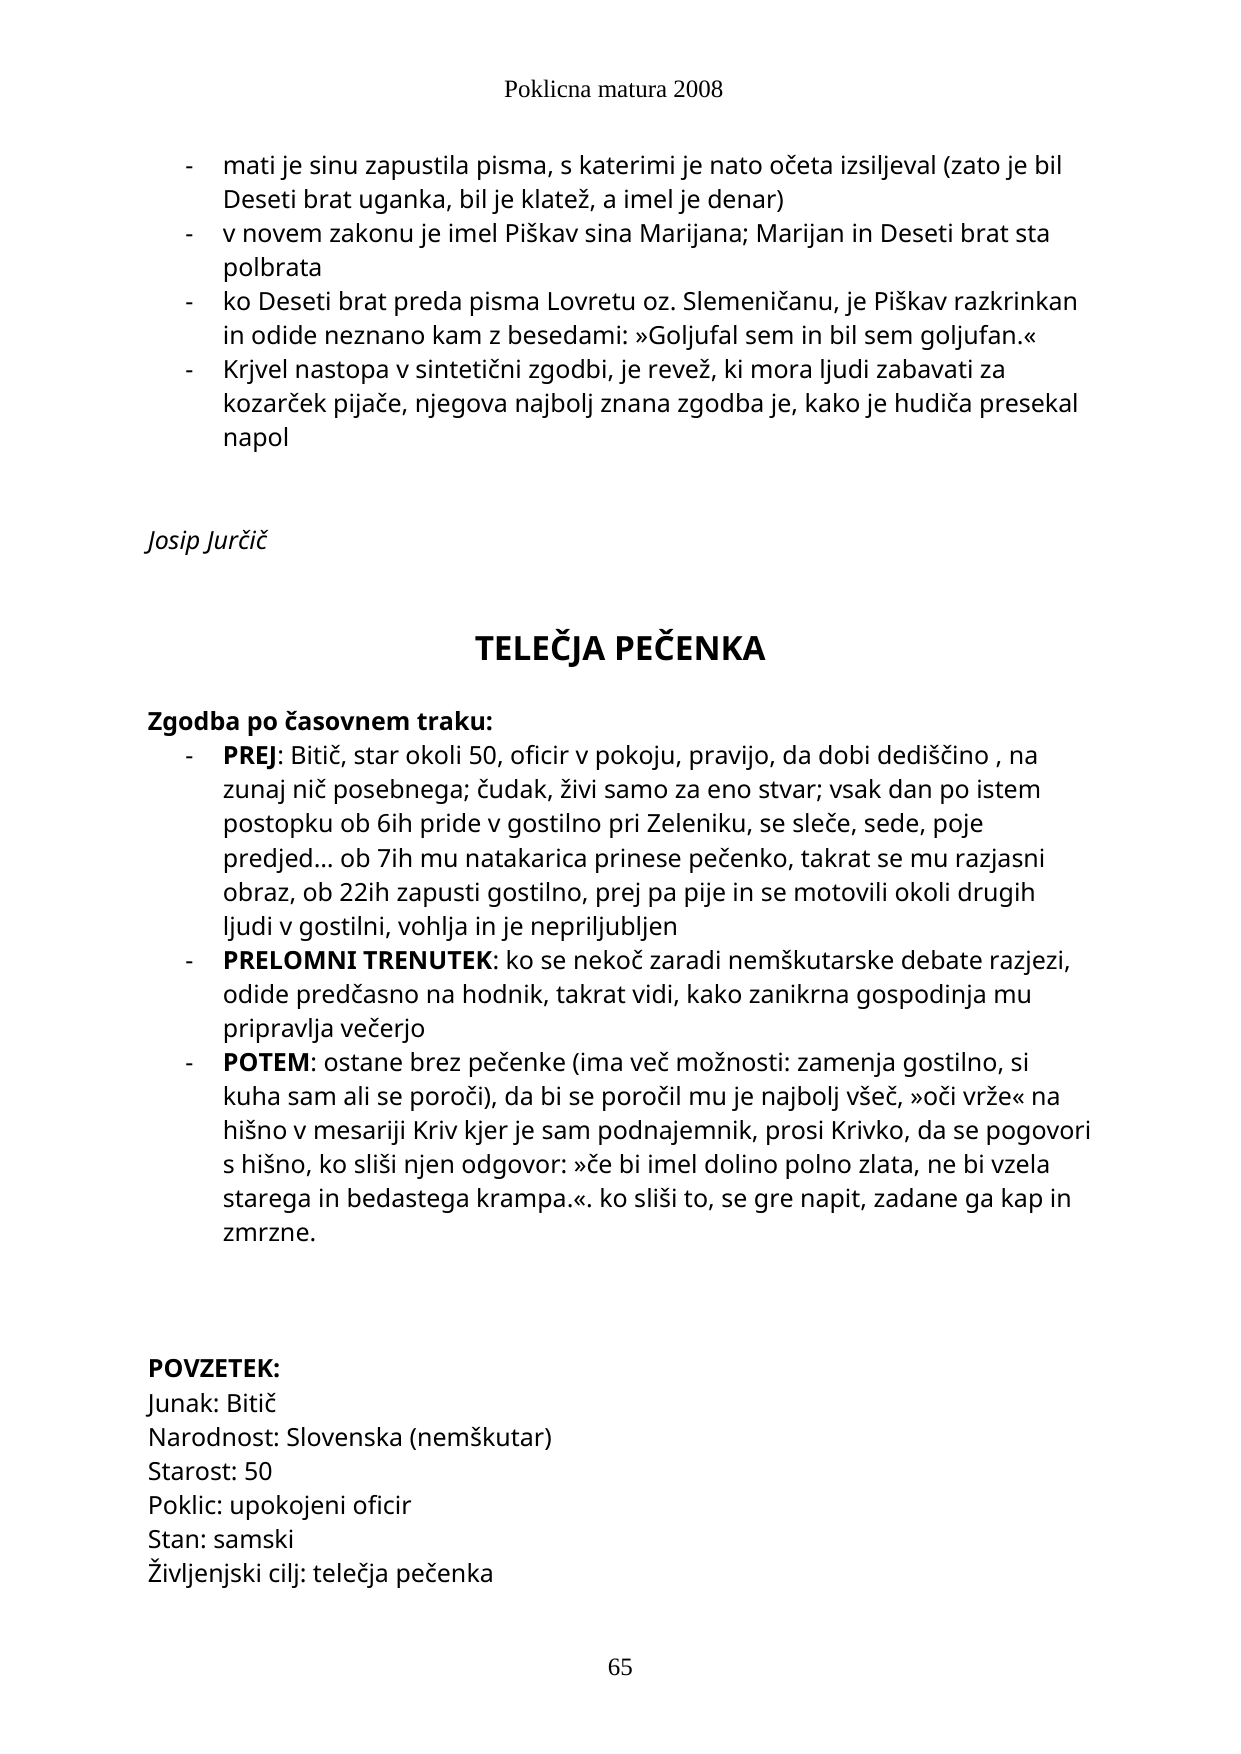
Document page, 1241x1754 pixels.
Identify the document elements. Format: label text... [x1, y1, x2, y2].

list PREJ: Bitič, star okoli 50, oficir v pokoju, pravijo, da dobi dediščino , na zunaj nič posebnega; čudak, živi samo za eno stvar; vsak dan po istem postopku ob 6ih pride v gostilno pri Zeleniku, se sleče, sede, poje predjed… ob 7ih mu natakarica prinese pečenko, takrat se mu razjasni obraz, ob 22ih zapusti gostilno, prej pa pije in se motovili okoli drugih ljudi v gostilni, vohlja in je nepriljubljen [185, 738, 1093, 942]
text Stan: samski [148, 1521, 1093, 1556]
list PRELOMNI TRENUTEK: ko se nekoč zaradi nemškutarske debate razjezi, odide predčasno na hodnik, takrat vidi, kako zanikrna gospodinja mu pripravlja večerjo [185, 942, 1093, 1044]
text Junak: Bitič [148, 1385, 1093, 1419]
text POVZETEK: [148, 1351, 1093, 1385]
text Josip Jurčič [148, 522, 1093, 556]
list v novem zakonu je imel Piškav sina Marijana; Marijan in Deseti brat sta polbrata [185, 216, 1093, 284]
text Življenjski cilj: telečja pečenka [148, 1556, 1093, 1589]
list mati je sinu zapustila pisma, s katerimi je nato očeta izsiljeval (zato je bil Deseti brat uganka, bil je klatež, a imel je denar) [185, 148, 1093, 216]
list ko Deseti brat preda pisma Lovretu oz. Slemeničanu, je Piškav razkrinkan in odide neznano kam z besedami: »Goljufal sem in bil sem goljufan.« [185, 284, 1093, 352]
text Starost: 50 [148, 1453, 1093, 1487]
text Narodnost: Slovenska (nemškutar) [148, 1419, 1093, 1453]
list POTEM: ostane brez pečenke (ima več možnosti: zamenja gostilno, si kuha sam ali se poroči), da bi se poročil mu je najbolj všeč, »oči vrže« na hišno v mesariji Kriv kjer je sam podnajemnik, prosi Krivko, da se pogovori s hišno, ko sliši njen odgovor: »če bi imel dolino polno zlata, ne bi vzela starega in bedastega krampa.«. ko sliši to, se gre napit, zadane ga kap in zmrzne. [185, 1044, 1093, 1249]
list Krjvel nastopa v sintetični zgodbi, je revež, ki mora ljudi zabavati za kozarček pijače, njegova najbolj znana zgodba je, kako je hudiča presekal napol [185, 352, 1093, 454]
text Zgodba po časovnem traku: [148, 704, 1093, 738]
text Poklic: upokojeni oficir [148, 1487, 1093, 1521]
text TELEČJA PEČENKA [148, 624, 1093, 670]
